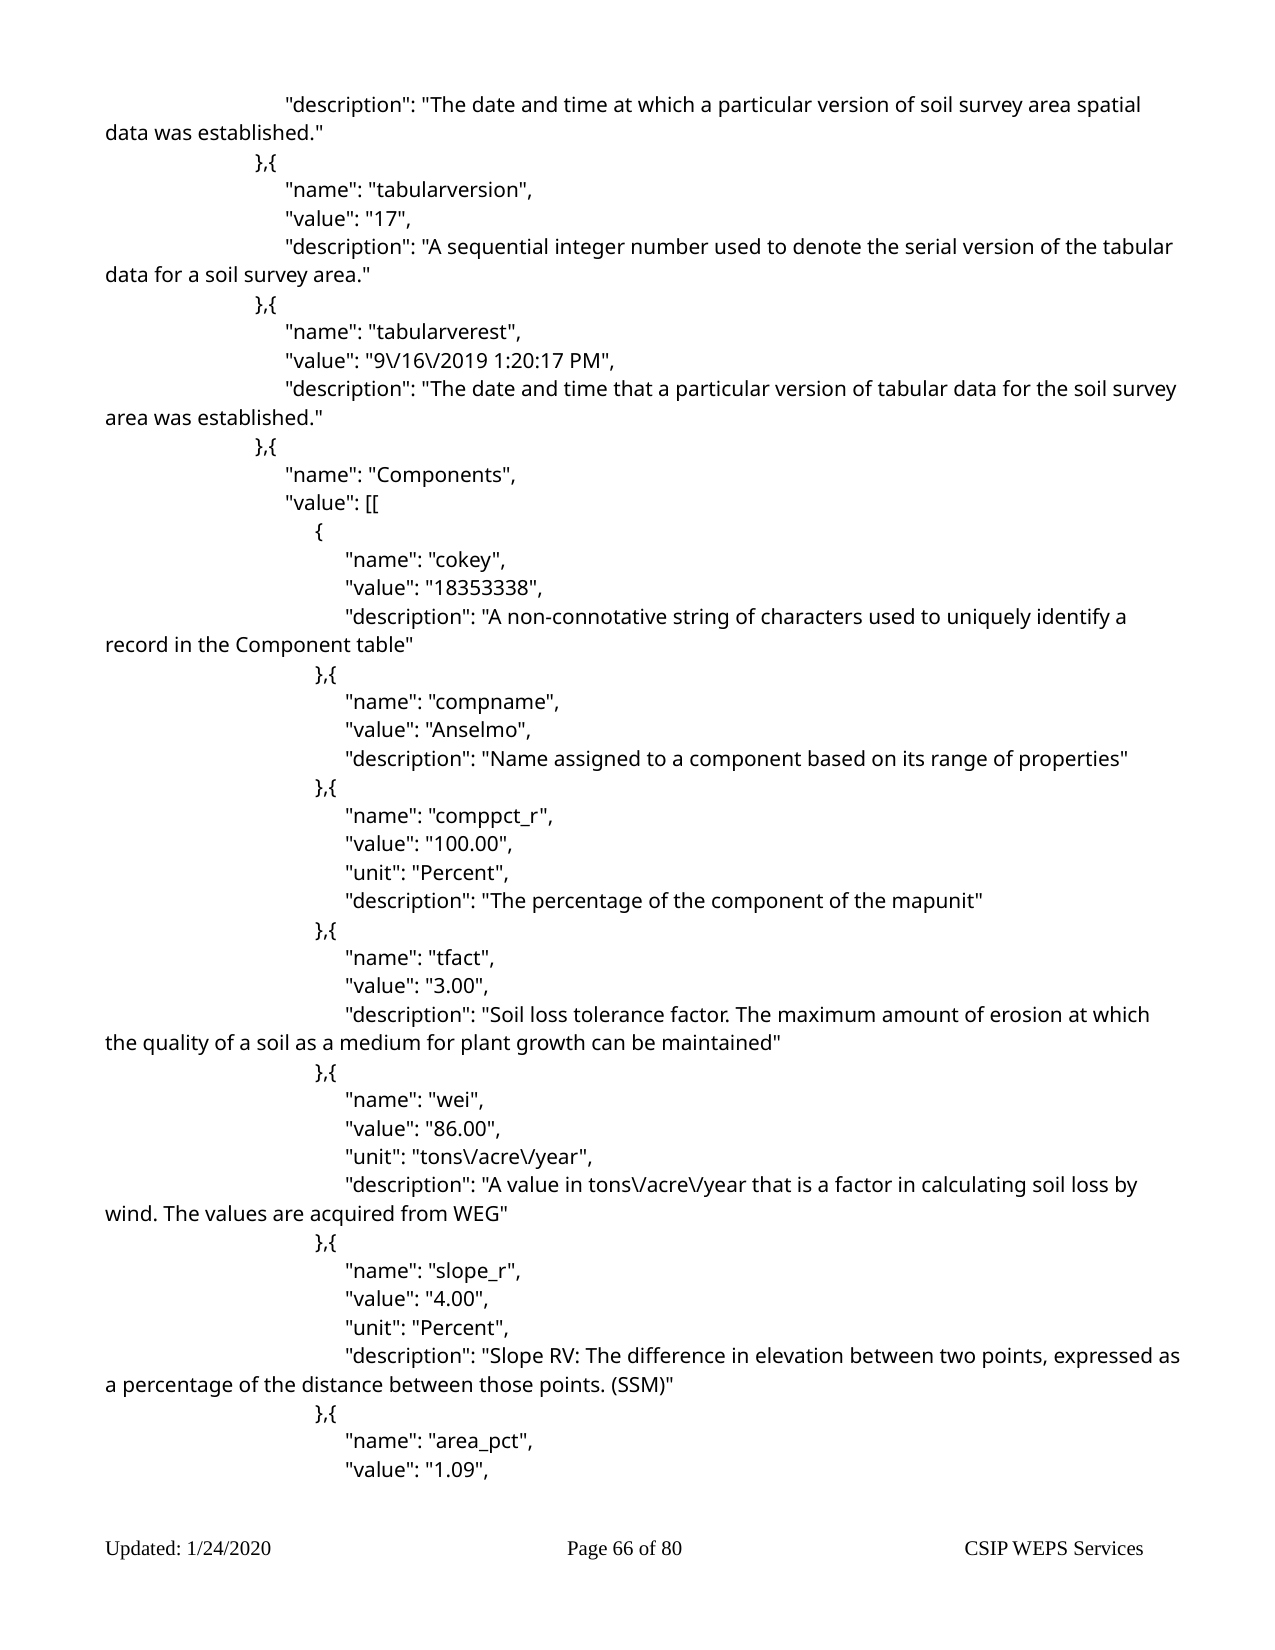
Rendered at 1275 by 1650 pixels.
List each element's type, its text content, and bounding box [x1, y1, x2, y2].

text "name": "area_pct", [105, 1427, 1185, 1455]
text },{ [105, 1398, 1185, 1427]
text "value": "100.00", [105, 829, 1185, 858]
text "value": "18353338", [105, 573, 1185, 602]
text },{ [105, 289, 1185, 317]
text "name": "tfact", [105, 943, 1185, 972]
text "name": "slope_r", [105, 1256, 1185, 1284]
text "unit": "Percent", [105, 1313, 1185, 1341]
text "description": "A value in tons\/acre\/year that is a factor in calculating soil loss by wind. The values are acquired from WEG" [105, 1171, 1185, 1227]
text "name": "compname", [105, 687, 1185, 716]
text "name": "Components", [105, 460, 1185, 488]
text "description": "A non-connotative string of characters used to uniquely identify a record in the Component table" [105, 602, 1185, 659]
text },{ [105, 915, 1185, 943]
text "description": "The percentage of the component of the mapunit" [105, 886, 1185, 915]
text "description": "Slope RV: The difference in elevation between two points, expressed as a percentage of the distance between those points. (SSM)" [105, 1341, 1185, 1398]
text },{ [105, 147, 1185, 175]
text "unit": "Percent", [105, 858, 1185, 886]
text "description": "Soil loss tolerance factor. The maximum amount of erosion at which the quality of a soil as a medium for plant growth can be maintained" [105, 1000, 1185, 1057]
text "value": "9\/16\/2019 1:20:17 PM", [105, 346, 1185, 374]
text "name": "tabularversion", [105, 175, 1185, 204]
text "name": "comppct_r", [105, 801, 1185, 829]
text "name": "tabularverest", [105, 317, 1185, 346]
text "value": "86.00", [105, 1114, 1185, 1142]
text "name": "wei", [105, 1085, 1185, 1114]
text "unit": "tons\/acre\/year", [105, 1142, 1185, 1171]
text "value": "4.00", [105, 1284, 1185, 1313]
text "value": "3.00", [105, 972, 1185, 1000]
text },{ [105, 431, 1185, 460]
text "description": "Name assigned to a component based on its range of properties" [105, 744, 1185, 772]
text },{ [105, 1227, 1185, 1256]
text },{ [105, 659, 1185, 687]
text { [105, 517, 1185, 545]
text "description": "A sequential integer number used to denote the serial version of the tabular data for a soil survey area." [105, 232, 1185, 289]
text "description": "The date and time that a particular version of tabular data for the soil survey area was established." [105, 374, 1185, 431]
text "description": "The date and time at which a particular version of soil survey area spatial data was established." [105, 90, 1185, 147]
text },{ [105, 1057, 1185, 1085]
text },{ [105, 772, 1185, 801]
text "value": [[ [105, 488, 1185, 517]
text "name": "cokey", [105, 545, 1185, 573]
text "value": "1.09", [105, 1455, 1185, 1483]
text "value": "Anselmo", [105, 716, 1185, 744]
text "value": "17", [105, 204, 1185, 232]
